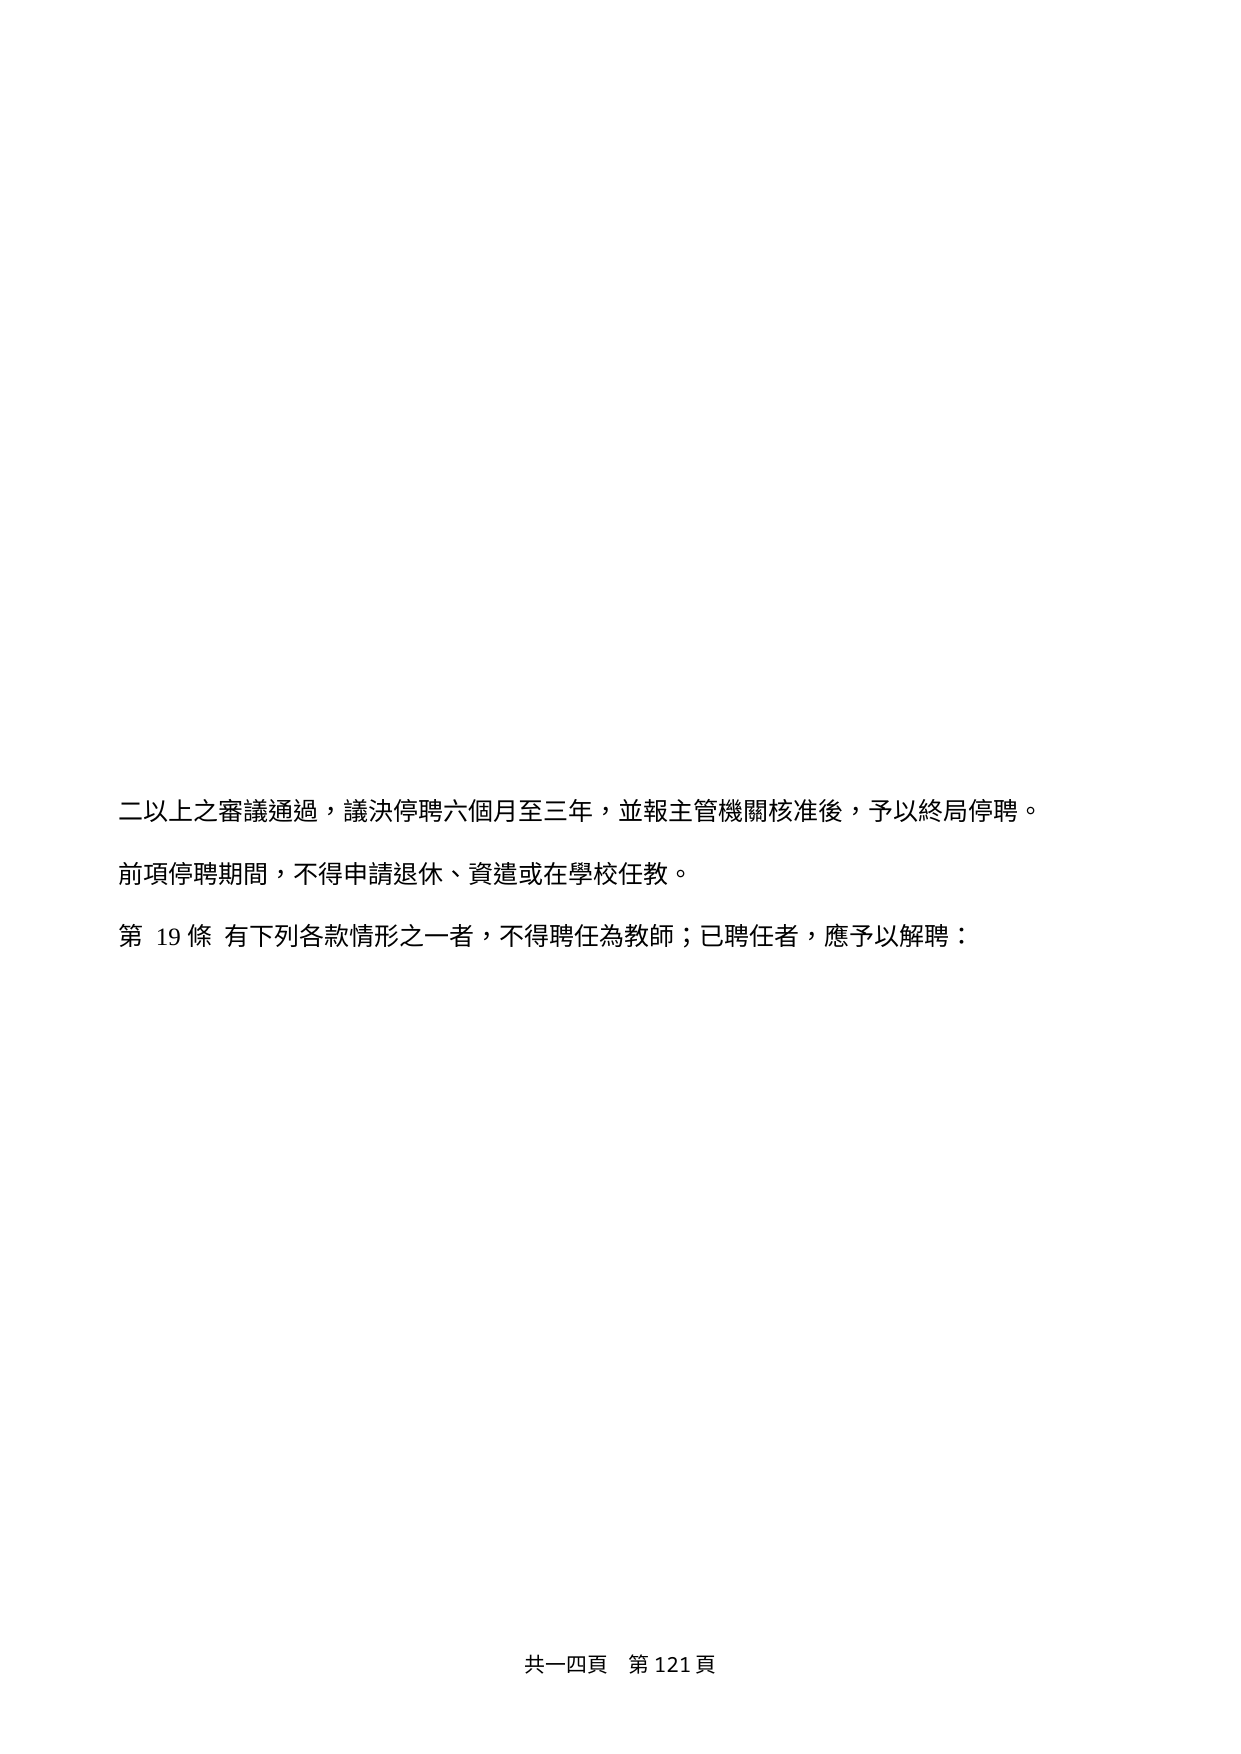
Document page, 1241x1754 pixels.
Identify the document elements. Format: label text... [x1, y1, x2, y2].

text 第 19 條 有下列各款情形之一者，不得聘任為教師；已聘任者，應予以解聘： [118, 893, 1122, 956]
text 二以上之審議通過，議決停聘六個月至三年，並報主管機關核准後，予以終局停聘。 [118, 768, 1122, 831]
text 前項停聘期間，不得申請退休、資遣或在學校任教。 [118, 831, 1122, 893]
